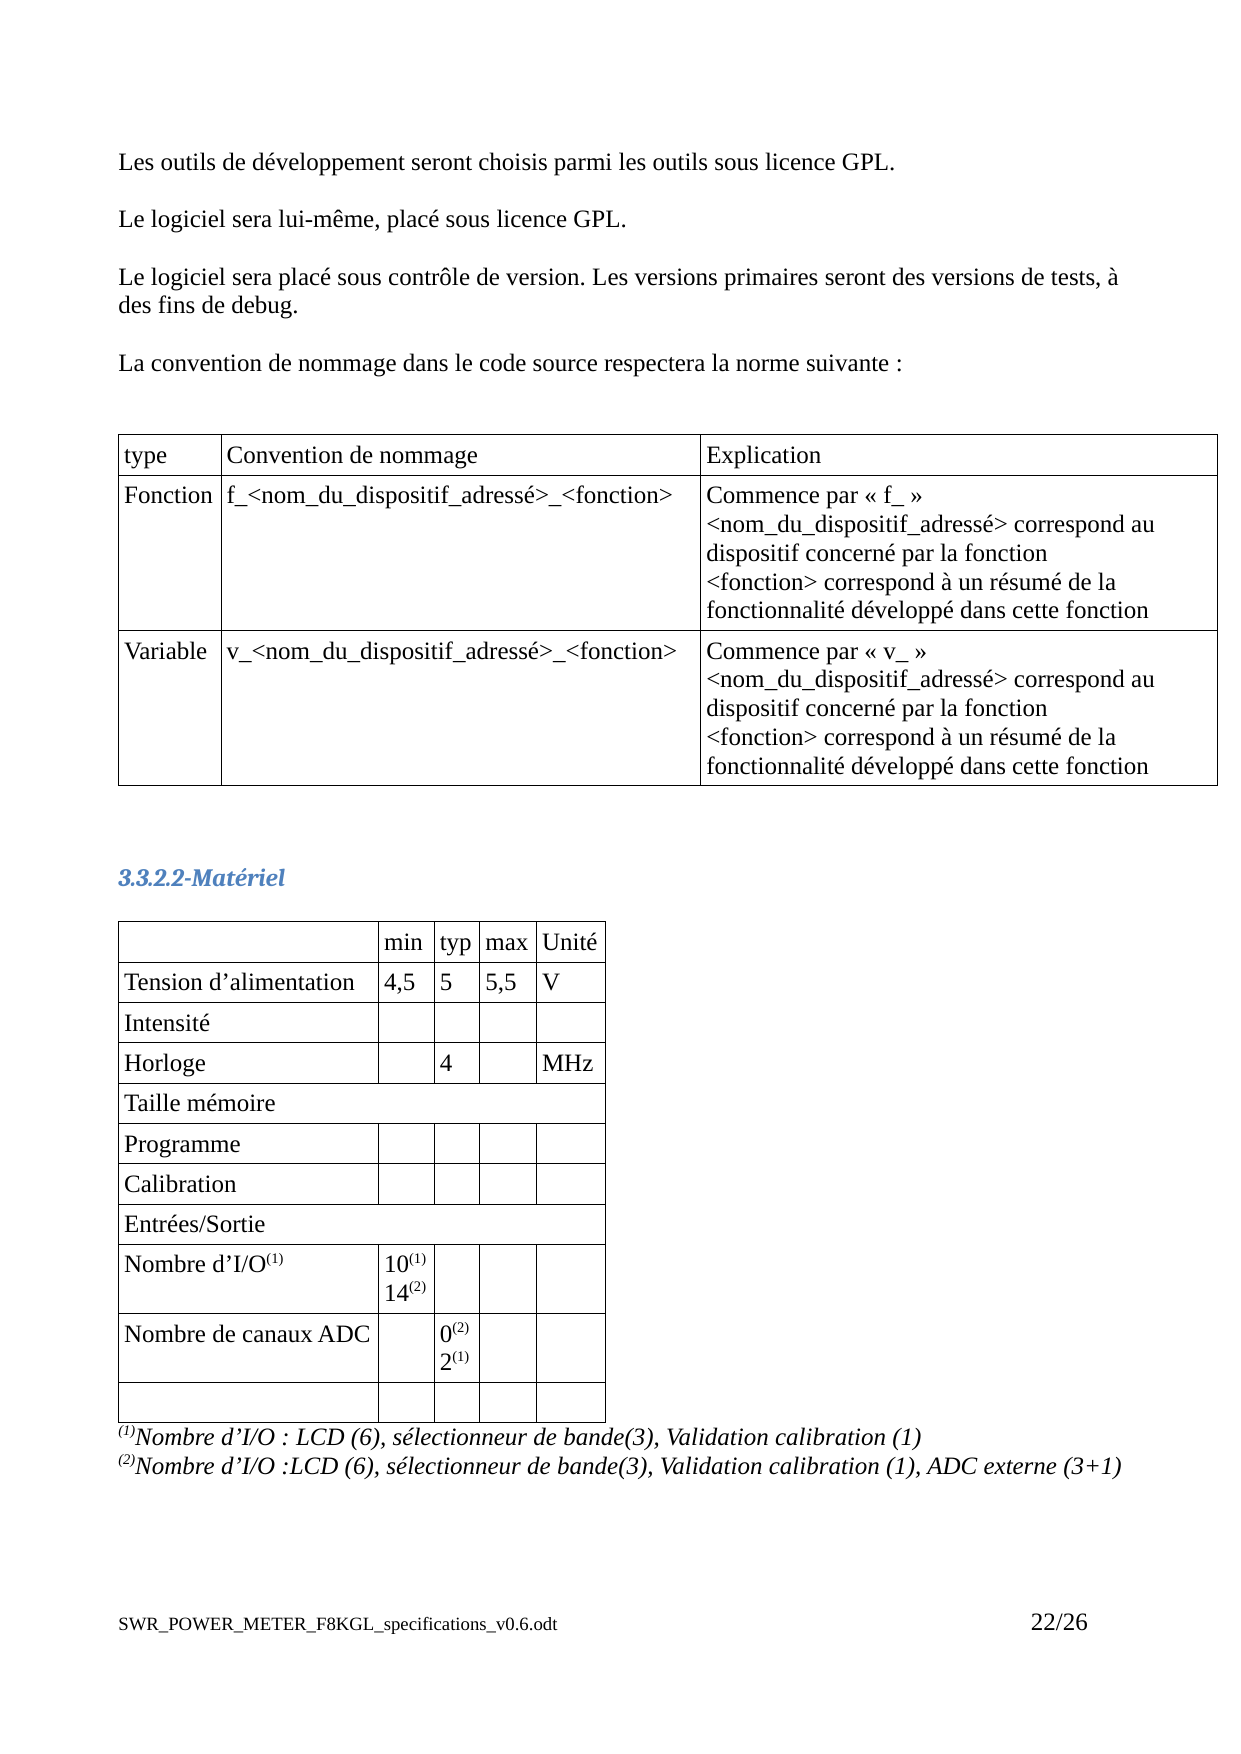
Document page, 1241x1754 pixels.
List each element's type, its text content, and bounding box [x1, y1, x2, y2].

table_cell Commence par « f_ » <nom_du_dispositif_adressé> correspond au dispositif concerné par la fonction <fonction> correspond à un résumé de la fonctionnalité développé dans cette fonction [701, 476, 1217, 630]
table_cell 0(2) 2(1) [435, 1314, 479, 1382]
table_cell V [537, 963, 605, 1002]
table_header typ [435, 922, 479, 962]
text La convention de nommage dans le code source respectera la norme suivante : [118, 348, 1122, 377]
table_cell Horloge [119, 1043, 378, 1082]
table_cell [379, 1043, 434, 1082]
table_cell [435, 1124, 479, 1163]
table_cell Variable [119, 631, 221, 785]
table_cell [435, 1383, 479, 1422]
table_cell Intensité [119, 1003, 378, 1042]
table_cell [480, 1124, 536, 1163]
subtitle 3.3.2.2-Matériel [118, 864, 1122, 892]
text Les outils de développement seront choisis parmi les outils sous licence GPL. [118, 147, 1122, 176]
table_cell Nombre de canaux ADC [119, 1314, 378, 1382]
table_header type [119, 435, 221, 475]
table_cell Nombre d’I/O(1) [119, 1245, 378, 1313]
table_cell [435, 1245, 479, 1313]
table_header Explication [701, 435, 1217, 475]
table_header max [480, 922, 536, 962]
table_cell Taille mémoire [119, 1084, 605, 1123]
table_cell [480, 1383, 536, 1422]
table_cell Tension d’alimentation [119, 963, 378, 1002]
table_cell [480, 1314, 536, 1382]
table_cell [537, 1245, 605, 1313]
table_header [119, 922, 378, 962]
table_cell MHz [537, 1043, 605, 1082]
table_cell [379, 1003, 434, 1042]
table_cell [435, 1164, 479, 1203]
table_cell [480, 1245, 536, 1313]
table_cell [537, 1124, 605, 1163]
table_cell Fonction [119, 476, 221, 630]
text (2)Nombre d’I/O :LCD (6), sélectionneur de bande(3), Validation calibration (1), ADC externe (3+1) [118, 1451, 1122, 1480]
text (1)Nombre d’I/O : LCD (6), sélectionneur de bande(3), Validation calibration (1) [118, 1422, 1122, 1451]
table_cell 5 [435, 963, 479, 1002]
table_header Unité [537, 922, 605, 962]
table_cell [379, 1314, 434, 1382]
table_cell [119, 1383, 378, 1422]
table_cell 4,5 [379, 963, 434, 1002]
table_cell [537, 1383, 605, 1422]
table_cell 5,5 [480, 963, 536, 1002]
text Le logiciel sera placé sous contrôle de version. Les versions primaires seront des versions de tests, à des fins de debug. [118, 262, 1122, 319]
table_cell Calibration [119, 1164, 378, 1203]
table_cell [379, 1164, 434, 1203]
table_header min [379, 922, 434, 962]
table_cell f_<nom_du_dispositif_adressé>_<fonction> [222, 476, 700, 630]
table_cell [379, 1383, 434, 1422]
table_cell 10(1) 14(2) [379, 1245, 434, 1313]
table_cell 4 [435, 1043, 479, 1082]
table_cell [537, 1314, 605, 1382]
table_cell Entrées/Sortie [119, 1205, 605, 1244]
table_cell [537, 1164, 605, 1203]
table_cell Commence par « v_ » <nom_du_dispositif_adressé> correspond au dispositif concerné par la fonction <fonction> correspond à un résumé de la fonctionnalité développé dans cette fonction [701, 631, 1217, 785]
table_cell [480, 1164, 536, 1203]
text Le logiciel sera lui-même, placé sous licence GPL. [118, 204, 1122, 233]
table_cell [480, 1003, 536, 1042]
table_cell [379, 1124, 434, 1163]
table_cell Programme [119, 1124, 378, 1163]
table_cell [537, 1003, 605, 1042]
table_header Convention de nommage [222, 435, 700, 475]
table_cell v_<nom_du_dispositif_adressé>_<fonction> [222, 631, 700, 785]
table_cell [480, 1043, 536, 1082]
table_cell [435, 1003, 479, 1042]
